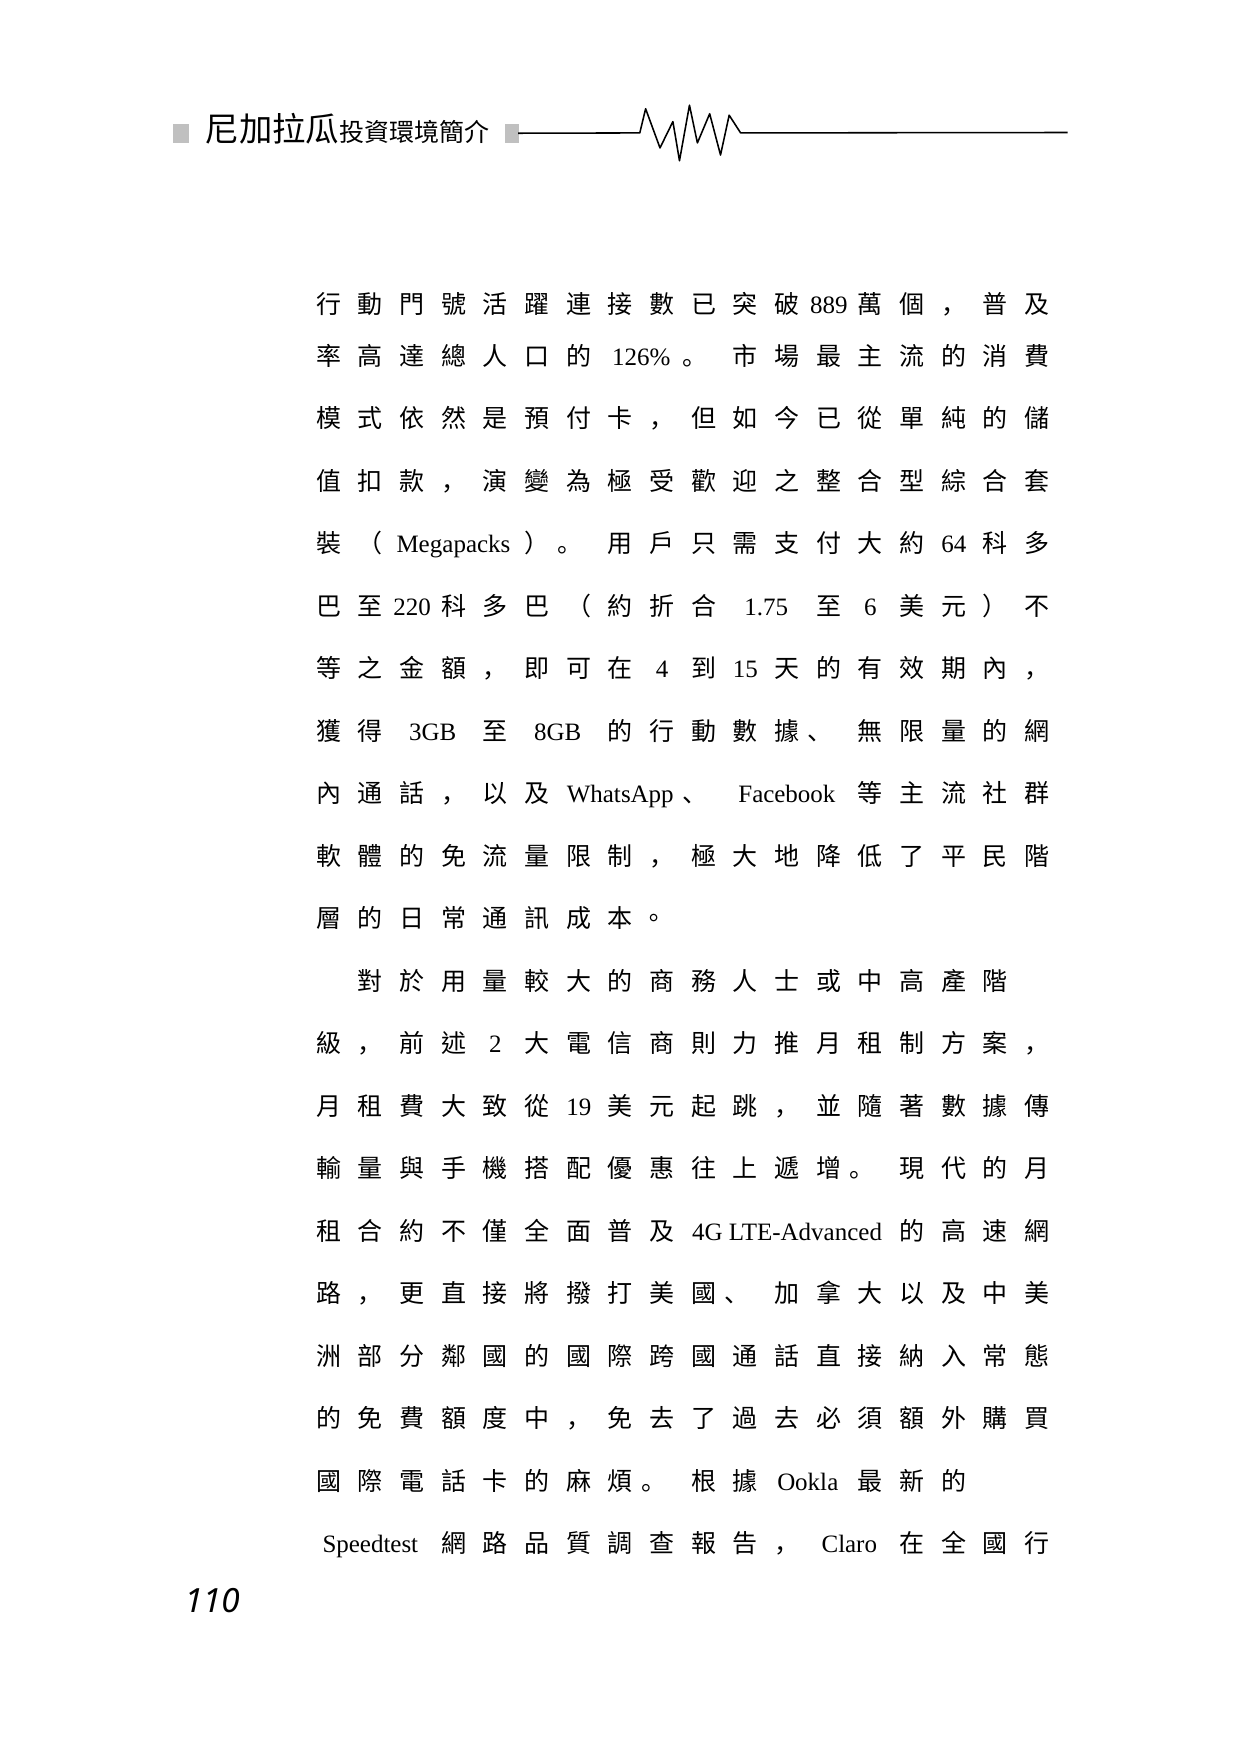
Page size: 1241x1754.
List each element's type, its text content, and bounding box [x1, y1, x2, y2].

text 對於用量較大的商務人士或中高產階級，前述2大電信商則力推月租制方案，月租費大致從19美元起跳，並隨著數據傳輸量與手機搭配優惠往上遞增。現代的月租合約不僅全面普及4G LTE-Advanced的高速網路，更直接將撥打美國、加拿大以及中美洲部分鄰國的國際跨國通話直接納入常態的免費額度中，免去了過去必須額外購買國際電話卡的麻煩。根據Ookla最新的Speedtest網路品質調查報告，Claro在全國行 [281, 938, 1058, 1563]
text 行動門號活躍連接數已突破889萬個，普及率高達總人口的126%。市場最主流的消費模式依然是預付卡，但如今已從單純的儲值扣款，演變為極受歡迎之整合型綜合套裝（Megapacks）。用戶只需支付大約64科多巴至220科多巴（約折合1.75至6美元）不等之金額，即可在4到15天的有效期內，獲得3GB至8GB的行動數據、無限量的網內通話，以及WhatsApp、Facebook等主流社群軟體的免流量限制，極大地降低了平民階層的日常通訊成本。 [281, 250, 1058, 938]
